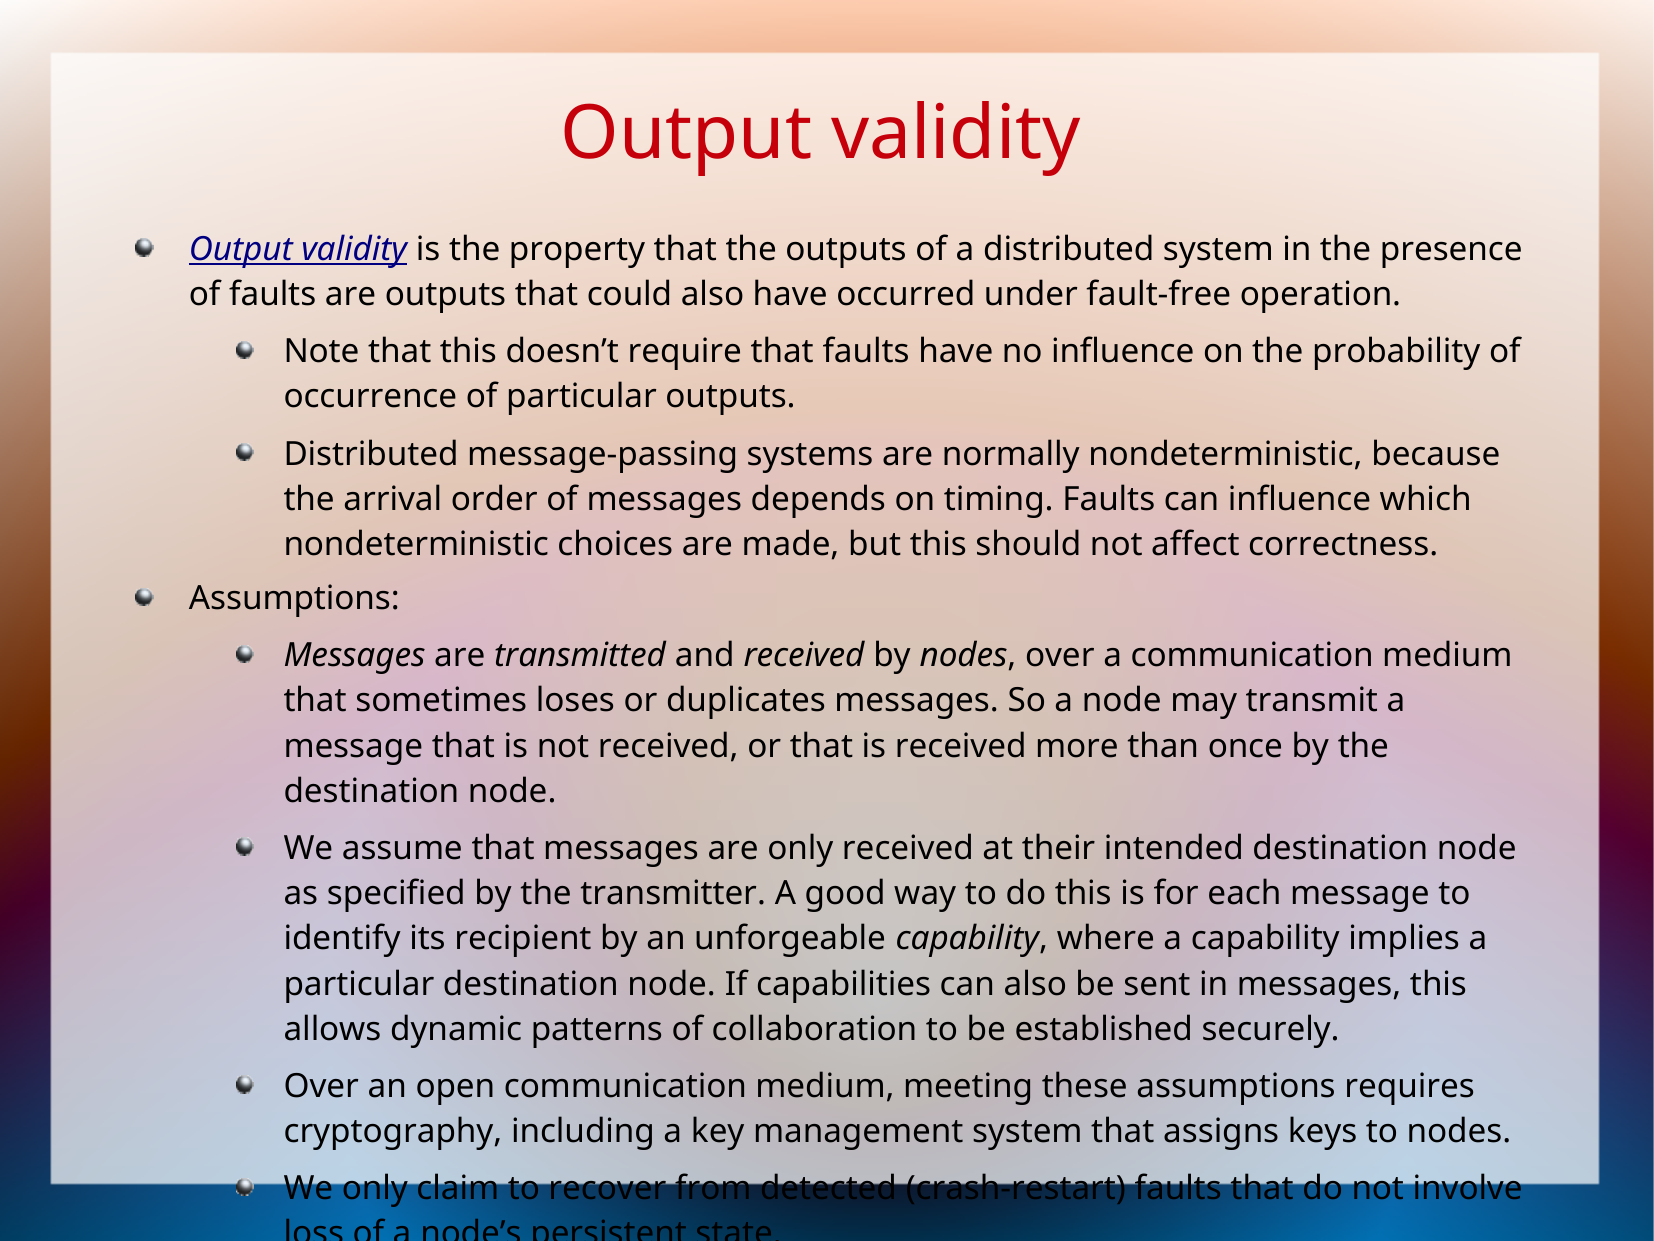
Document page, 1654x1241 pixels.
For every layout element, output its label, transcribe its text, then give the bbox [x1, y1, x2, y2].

picture [397, 1235, 405, 1241]
title Output validity [76, 59, 1565, 200]
picture [297, 1228, 307, 1241]
picture [357, 1228, 367, 1241]
picture [660, 1228, 669, 1241]
picture [728, 1235, 736, 1241]
picture [0, 0, 1654, 1241]
picture [426, 1228, 435, 1241]
picture [445, 1228, 455, 1241]
picture [640, 1228, 649, 1233]
list Output validity is the property that the outputs of a distributed system in the presence of faults are outputs that could also have occurred under fault-free operation. Note that this doesn’t require that faults have no influence on the probability of occurrence of particular outputs. Distributed message-passing systems are normally nondeterministic, because the arrival order of messages depends on timing. Faults can influence which nondeterministic choices are made, but this should not affect correctness. Assumptions: Messages are transmitted and received by nodes, over a communication medium that sometimes loses or duplicates messages. So a node may transmit a message that is not received, or that is received more than once by the destination node. We assume that messages are only received at their intended destination node as specified by the transmitter. A good way to do this is for each message to identify its recipient by an unforgeable capability, where a capability implies a particular destination node. If capabilities can also be sent in messages, this allows dynamic patterns of collaboration to be established securely. Over an open communication medium, meeting these assumptions requires cryptography, including a key management system that assigns keys to nodes. We only claim to recover from detected (crash-restart) faults that do not involve loss of a node’s persistent state. [118, 224, 1536, 1173]
picture [486, 1228, 495, 1233]
picture [555, 1228, 564, 1233]
picture [759, 1228, 768, 1233]
picture [465, 1228, 475, 1241]
picture [536, 1228, 546, 1241]
